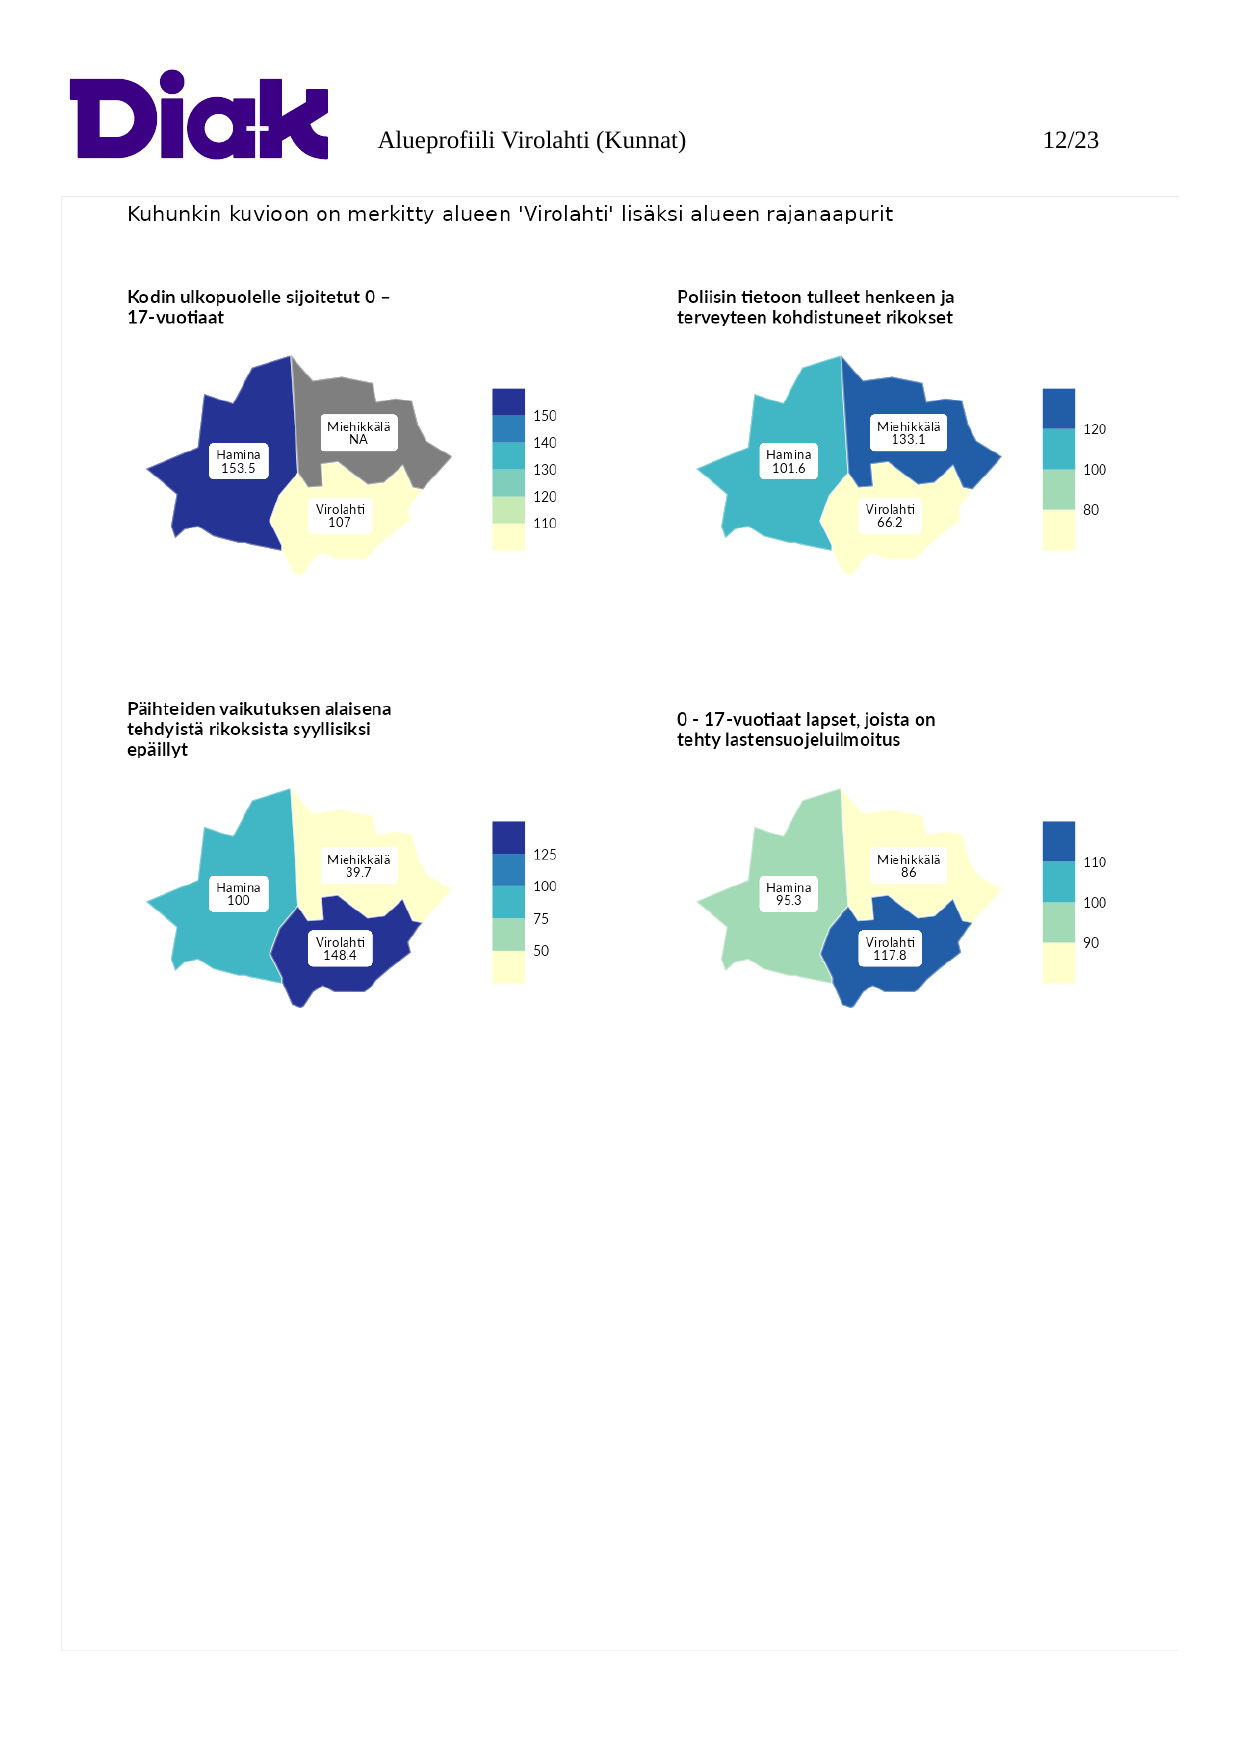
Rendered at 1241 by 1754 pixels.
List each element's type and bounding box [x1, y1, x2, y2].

picture [61, 196, 1179, 1651]
